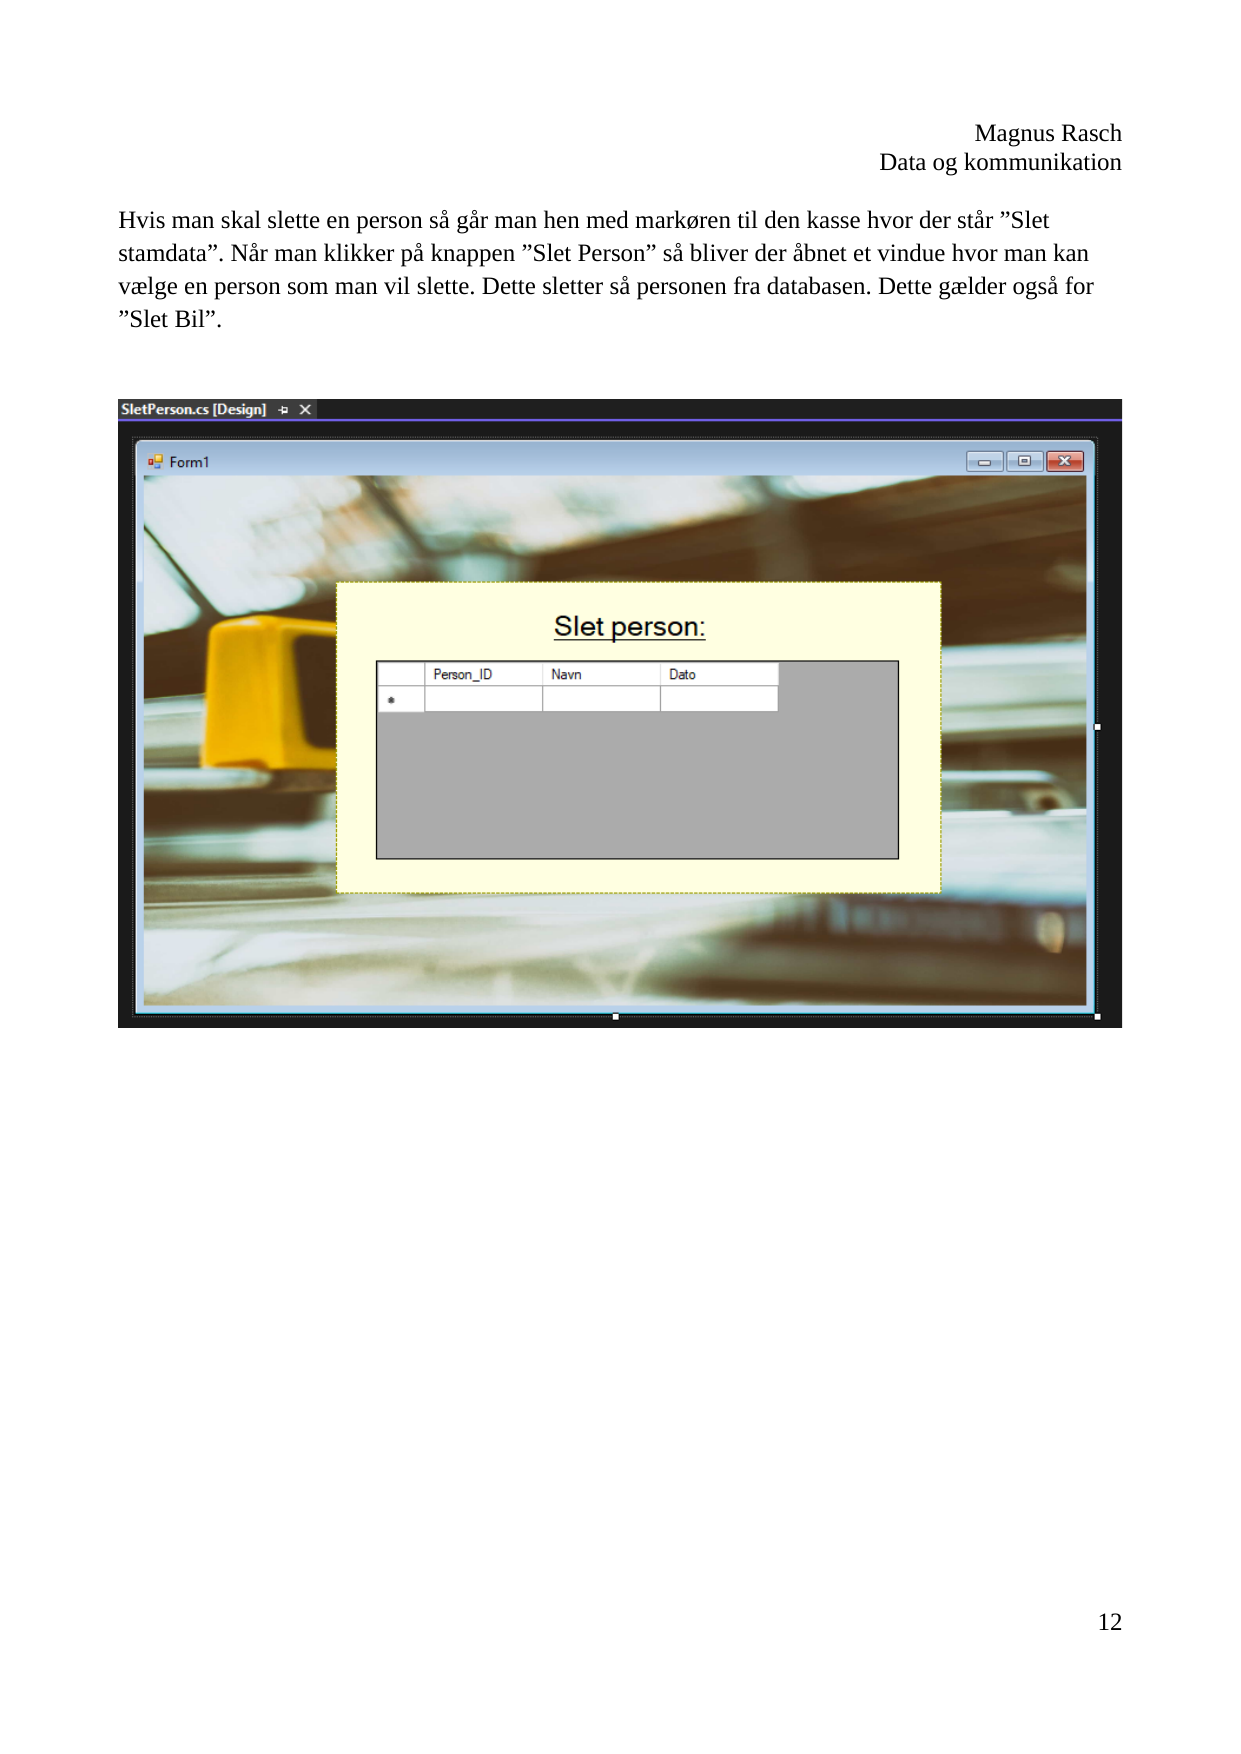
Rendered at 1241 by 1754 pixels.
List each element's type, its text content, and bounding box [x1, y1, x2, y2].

picture [118, 399, 1123, 1028]
text Hvis man skal slette en person så går man hen med markøren til den kasse hvor der står ”Slet stamdata”. Når man klikker på knappen ”Slet Person” så bliver der åbnet et vindue hvor man kan vælge en person som man vil slette. Dette sletter så personen fra databasen. Dette gælder også for ”Slet Bil”. [118, 205, 1122, 333]
